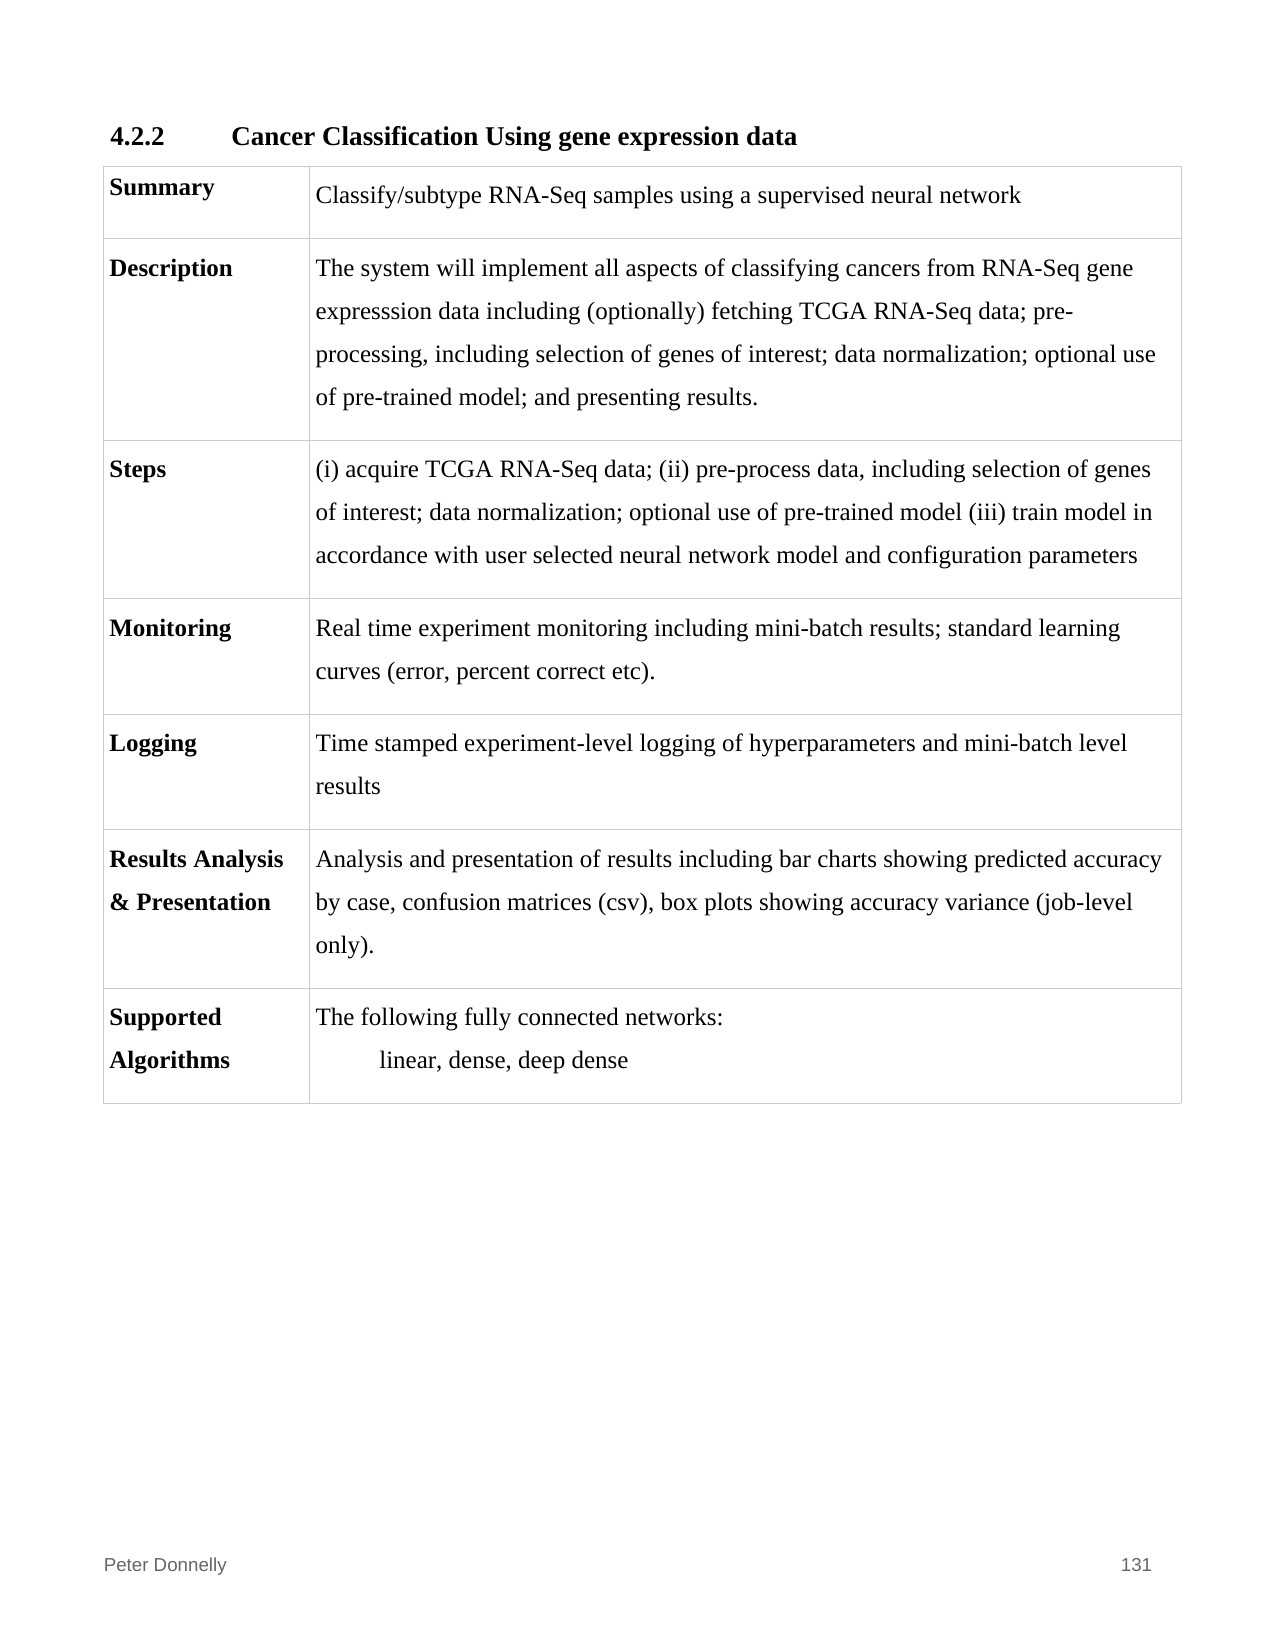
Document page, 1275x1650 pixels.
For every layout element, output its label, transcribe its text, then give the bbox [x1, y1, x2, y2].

table_cell The following fully connected networks: linear, dense, deep dense [310, 989, 1181, 1103]
table_cell Results Analysis & Presentation [104, 830, 309, 988]
table_cell Time stamped experiment-level logging of hyperparameters and mini-batch level results [310, 715, 1181, 829]
table_cell Analysis and presentation of results including bar charts showing predicted accuracy by case, confusion matrices (csv), box plots showing accuracy variance (job-level only). [310, 830, 1181, 988]
table_cell Description [104, 239, 309, 440]
table_cell Real time experiment monitoring including mini-batch results; standard learning curves (error, percent correct etc). [310, 599, 1181, 714]
table_cell The system will implement all aspects of classifying cancers from RNA-Seq gene expresssion data including (optionally) fetching TCGA RNA-Seq data; pre-processing, including selection of genes of interest; data normalization; optional use of pre-trained model; and presenting results. [310, 239, 1181, 440]
table_cell Monitoring [104, 599, 309, 714]
table_header Summary [104, 167, 309, 238]
table_header Classify/subtype RNA-Seq samples using a supervised neural network [310, 167, 1181, 238]
table_cell Steps [104, 441, 309, 598]
subtitle Cancer Classification Using gene expression data [103, 120, 1181, 151]
table_cell (i) acquire TCGA RNA-Seq data; (ii) pre-process data, including selection of genes of interest; data normalization; optional use of pre-trained model (iii) train model in accordance with user selected neural network model and configuration parameters [310, 441, 1181, 598]
table_cell Supported Algorithms [104, 989, 309, 1103]
table_cell Logging [104, 715, 309, 829]
